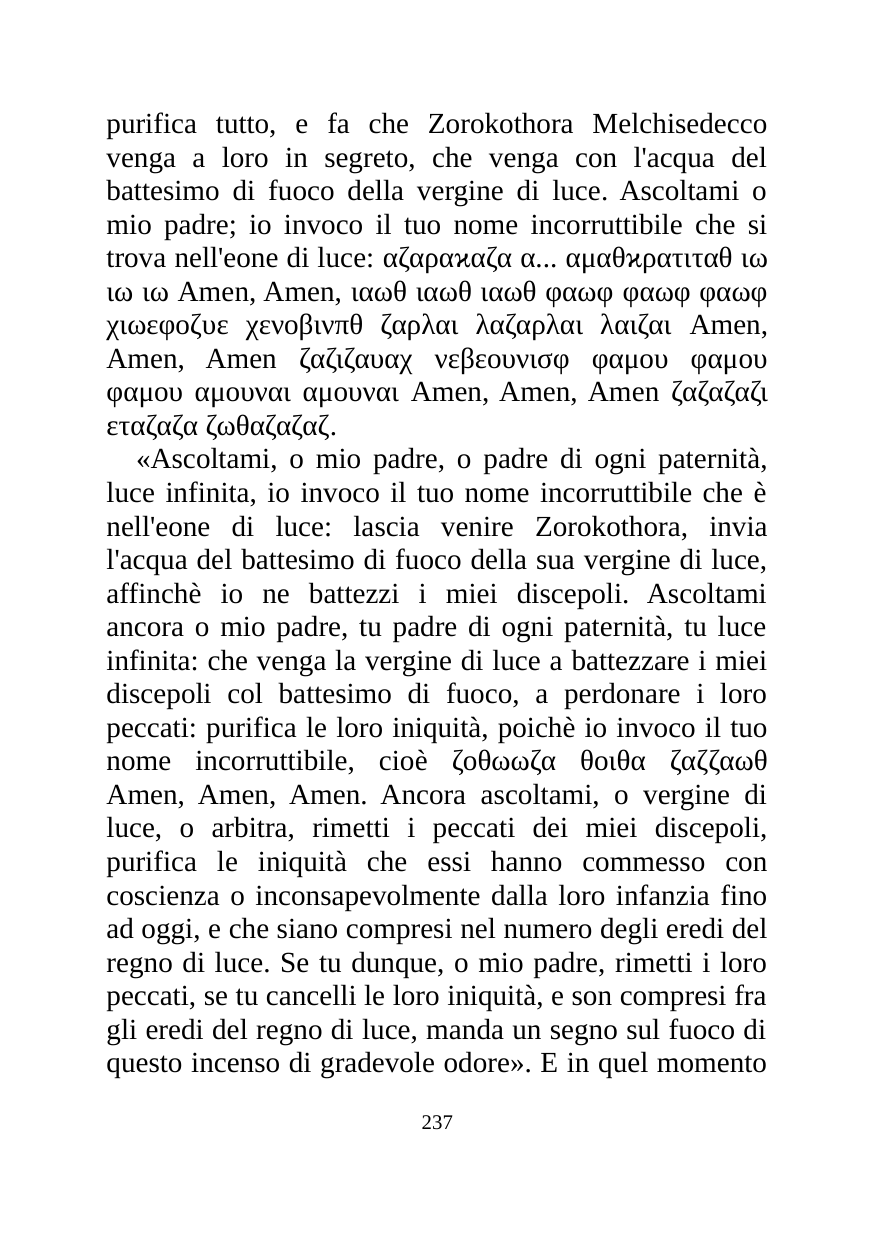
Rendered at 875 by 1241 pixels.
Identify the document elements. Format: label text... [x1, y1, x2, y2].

text purifica tutto, e fa che Zorokothora Melchisedecco venga a loro in segreto, che venga con l'acqua del battesimo di fuoco della vergine di luce. Ascoltami o mio padre; io invoco il tuo nome incorruttibile che si trova nell'eone di luce: αζαραϰαζα α... αμαθϰρατιταθ ιω ιω ιω Amen, Amen, ιαωθ ιαωθ ιαωθ φαωφ φαωφ φαωφ χιωεφοζυε χενοβινπθ ζαρλαι λαζαρλαι λαιζαι Amen, Amen, Amen ζαζιζαυαχ νεβεουνισφ φαμου φαμου φαμου αμουναι αμουναι Amen, Amen, Amen ζαζαζαζι εταζαζα ζωθαζαζαζ. [106, 106, 768, 442]
text «Ascoltami, o mio padre, o padre di ogni paternità, luce infinita, io invoco il tuo nome incorruttibile che è nell'eone di luce: lascia venire Zorokothora, invia l'acqua del battesimo di fuoco della sua vergine di luce, affinchè io ne battezzi i miei discepoli. Ascoltami ancora o mio padre, tu padre di ogni paternità, tu luce infinita: che venga la vergine di luce a battezzare i miei discepoli col battesimo di fuoco, a perdonare i loro peccati: purifica le loro iniquità, poichè io invoco il tuo nome incorruttibile, cioè ζοθωωζα θοιθα ζαζζαωθ Amen, Amen, Amen. Ancora ascoltami, o vergine di luce, o arbitra, rimetti i peccati dei miei discepoli, purifica le iniquità che essi hanno commesso con coscienza o inconsapevolmente dalla loro infanzia fino ad oggi, e che siano compresi nel numero degli eredi del regno di luce. Se tu dunque, o mio padre, rimetti i loro peccati, se tu cancelli le loro iniquità, e son compresi fra gli eredi del regno di luce, manda un segno sul fuoco di questo incenso di gradevole odore». E in quel momento [106, 442, 768, 1079]
